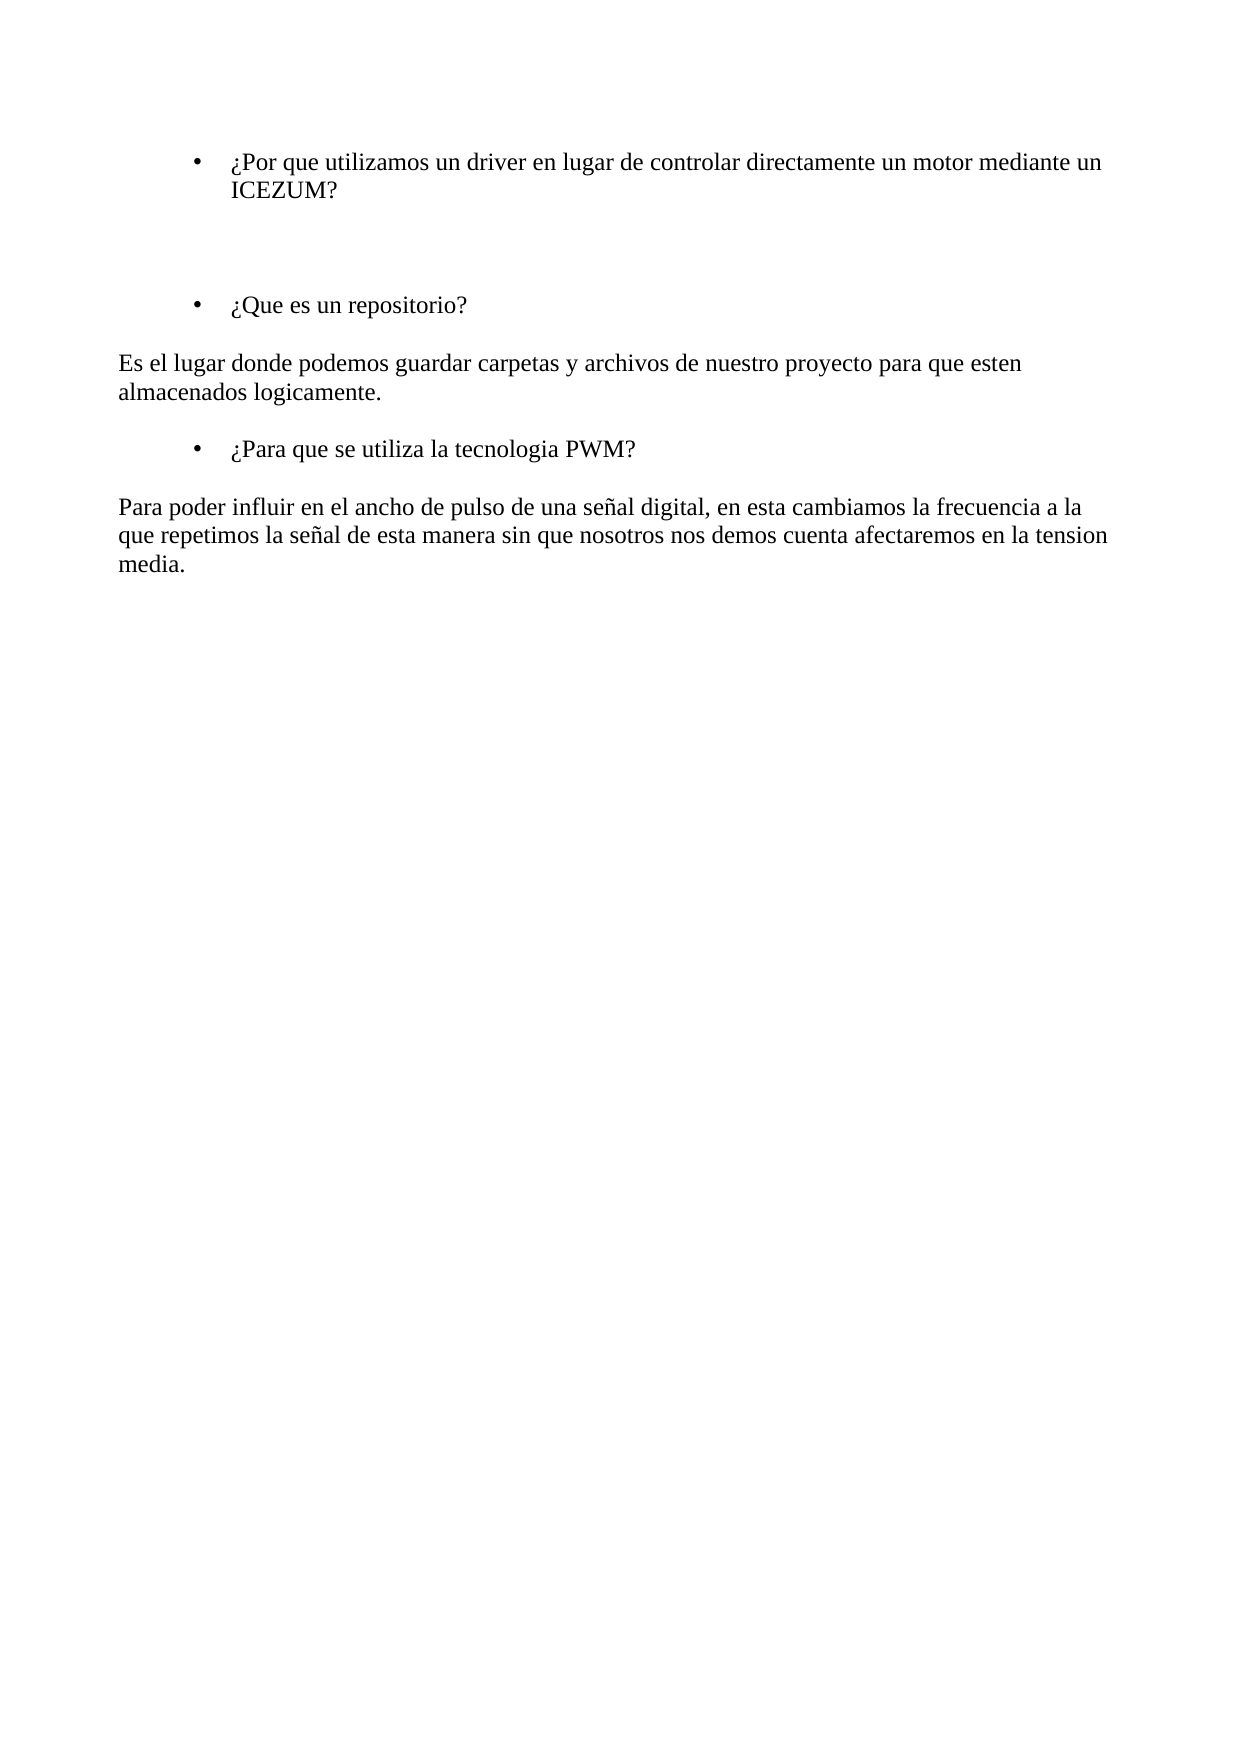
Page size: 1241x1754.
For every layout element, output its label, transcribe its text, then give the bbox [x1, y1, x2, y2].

list ¿Que es un repositorio? [193, 291, 1122, 319]
list ¿Por que utilizamos un driver en lugar de controlar directamente un motor mediante un ICEZUM? [193, 147, 1122, 204]
list ¿Para que se utiliza la tecnologia PWM? [193, 434, 1122, 463]
text Es el lugar donde podemos guardar carpetas y archivos de nuestro proyecto para que esten almacenados logicamente. [118, 348, 1122, 406]
text Para poder influir en el ancho de pulso de una señal digital, en esta cambiamos la frecuencia a la que repetimos la señal de esta manera sin que nosotros nos demos cuenta afectaremos en la tension media. [118, 492, 1122, 578]
